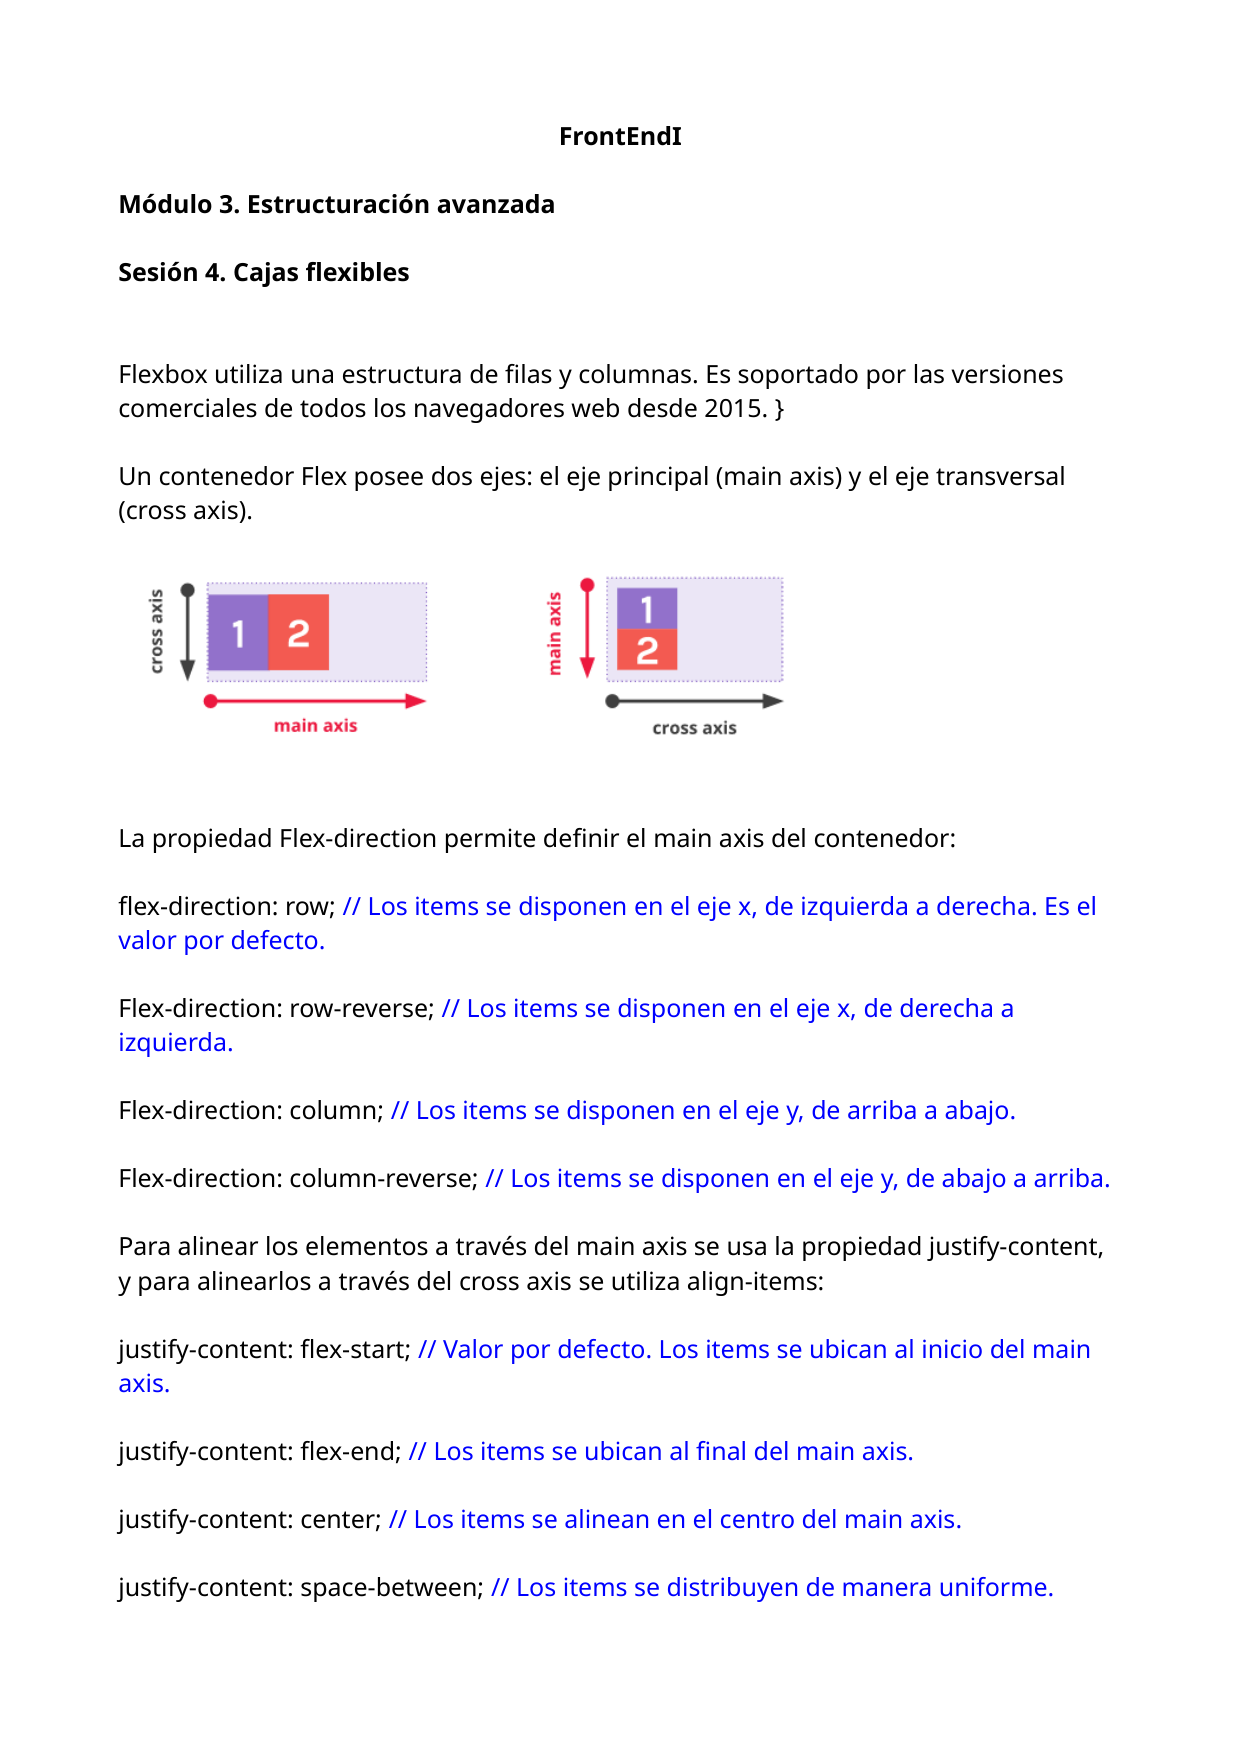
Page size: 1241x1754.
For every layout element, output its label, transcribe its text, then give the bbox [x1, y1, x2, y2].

text Un contenedor Flex posee dos ejes: el eje principal (main axis) y el eje transversal (cross axis). [118, 459, 1122, 527]
text justify-content: space-between; // Los items se distribuyen de manera uniforme. [118, 1570, 1122, 1604]
text Flexbox utiliza una estructura de filas y columnas. Es soportado por las versiones comerciales de todos los navegadores web desde 2015. } [118, 357, 1122, 425]
picture [106, 561, 845, 751]
text flex-direction: row; // Los items se disponen en el eje x, de izquierda a derecha. Es el valor por defecto. [118, 888, 1122, 957]
text Para alinear los elementos a través del main axis se usa la propiedad justify-content, y para alinearlos a través del cross axis se utiliza align-items: [118, 1229, 1122, 1297]
text justify-content: flex-start; // Valor por defecto. Los items se ubican al inicio del main axis. [118, 1331, 1122, 1399]
text Sesión 4. Cajas flexibles [118, 254, 1122, 288]
text Módulo 3. Estructuración avanzada [118, 186, 1122, 220]
text FrontEndI [118, 118, 1122, 152]
text Flex-direction: column-reverse; // Los items se disponen en el eje y, de abajo a arriba. [118, 1161, 1122, 1195]
text justify-content: center; // Los items se alinean en el centro del main axis. [118, 1502, 1122, 1536]
text La propiedad Flex-direction permite definir el main axis del contenedor: [118, 820, 1122, 854]
text justify-content: flex-end; // Los items se ubican al final del main axis. [118, 1433, 1122, 1467]
text Flex-direction: column; // Los items se disponen en el eje y, de arriba a abajo. [118, 1093, 1122, 1127]
text Flex-direction: row-reverse; // Los items se disponen en el eje x, de derecha a izquierda. [118, 991, 1122, 1059]
